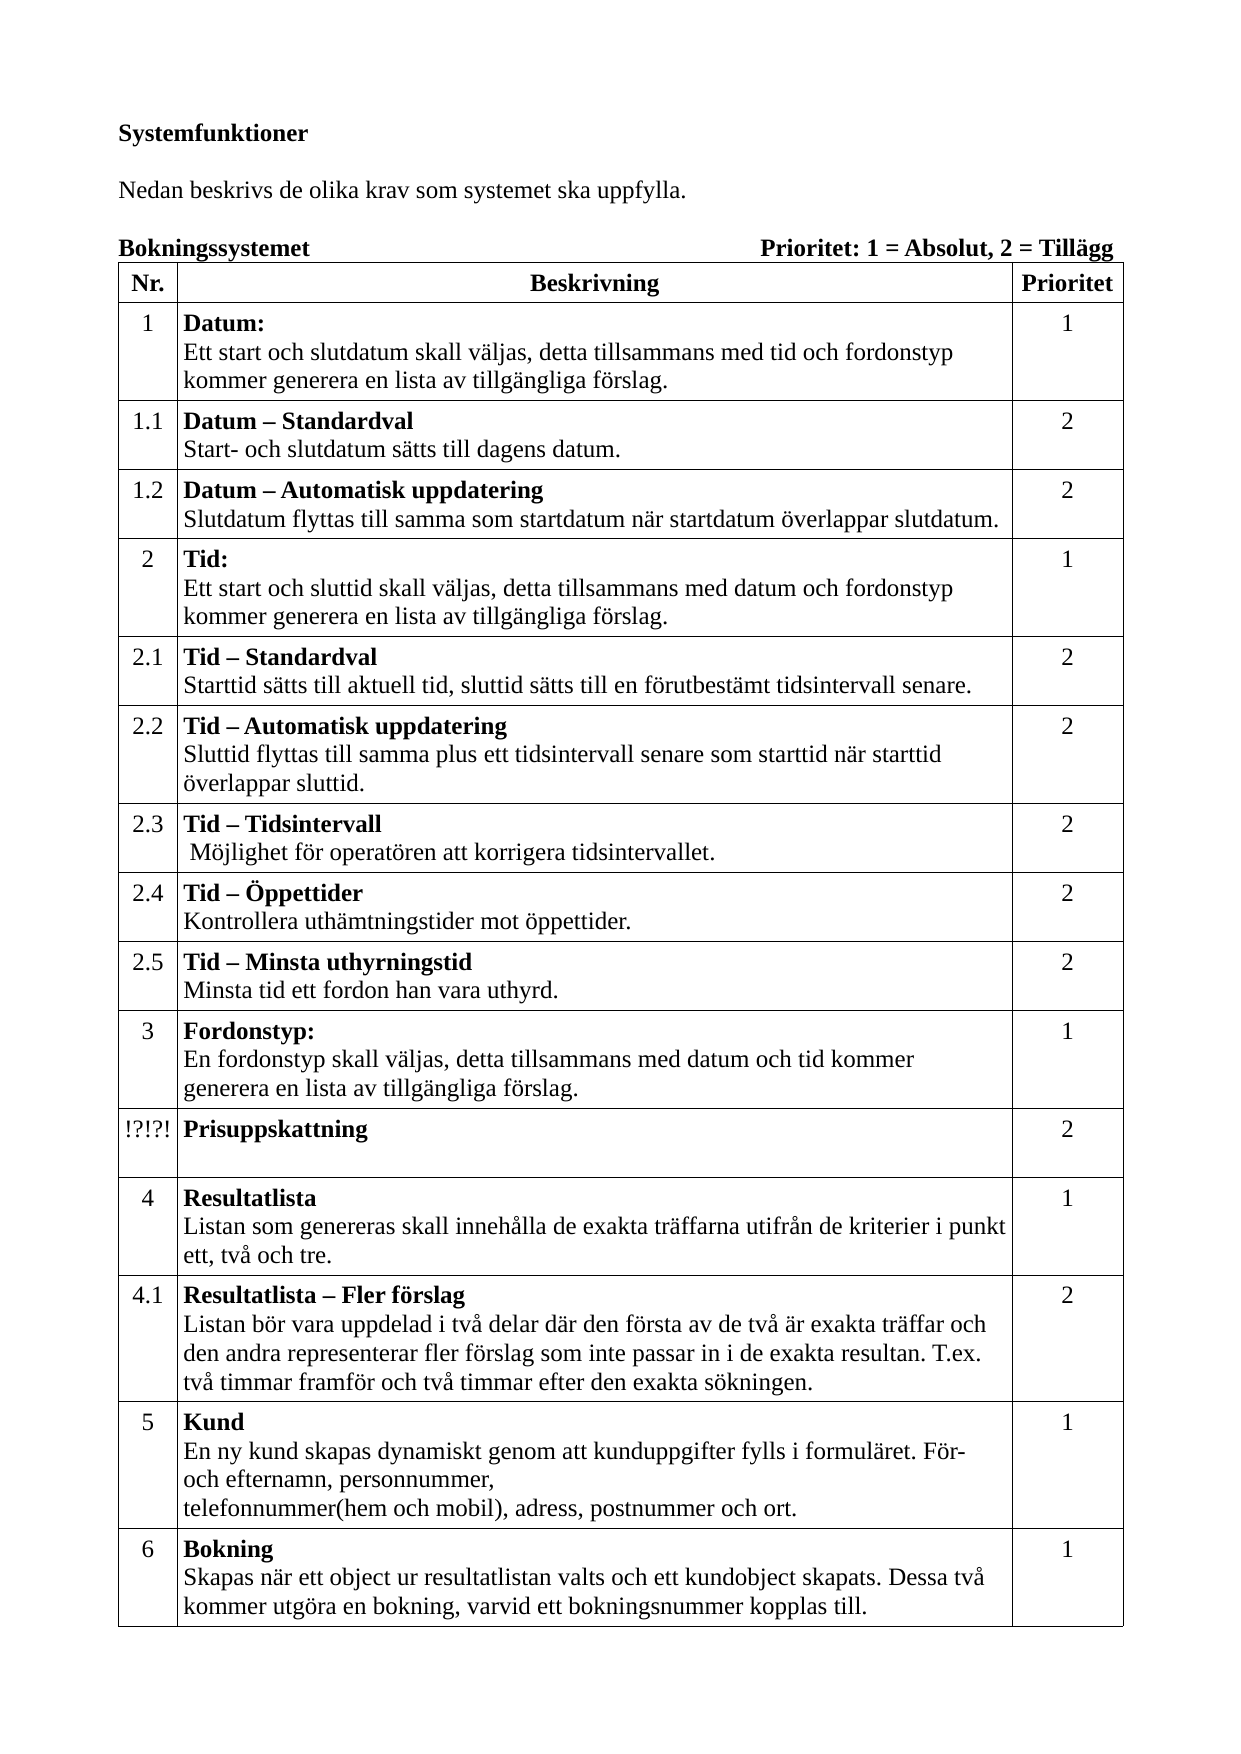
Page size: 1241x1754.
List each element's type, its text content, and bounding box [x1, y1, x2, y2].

table_cell Resultatlista – Fler förslag Listan bör vara uppdelad i två delar där den första av de två är exakta träffar och den andra representerar fler förslag som inte passar in i de exakta resultan. T.ex. två timmar framför och två timmar efter den exakta sökningen. [178, 1276, 1012, 1401]
table_cell 2,2 [119, 706, 177, 803]
table_cell Kund En ny kund skapas dynamiskt genom att kunduppgifter fylls i formuläret. För- och efternamn, personnummer, telefonnummer(hem och mobil), adress, postnummer och ort. [178, 1402, 1012, 1528]
table_cell 2,4 [119, 873, 177, 941]
table_cell 4,1 [119, 1276, 177, 1401]
table_cell 1 [1013, 303, 1123, 400]
table_cell 2 [1013, 1109, 1123, 1177]
table_cell Datum: Ett start och slutdatum skall väljas, detta tillsammans med tid och fordonstyp kommer generera en lista av tillgängliga förslag. [178, 303, 1012, 400]
table_cell 1 [1013, 1402, 1123, 1528]
table_cell 2 [1013, 706, 1123, 803]
table_cell Tid: Ett start och sluttid skall väljas, detta tillsammans med datum och fordonstyp kommer generera en lista av tillgängliga förslag. [178, 539, 1012, 636]
table_cell 2 [1013, 470, 1123, 538]
table_cell Tid – Standardval Starttid sätts till aktuell tid, sluttid sätts till en förutbestämt tidsintervall senare. [178, 637, 1012, 705]
table_cell Tid – Tidsintervall Möjlighet för operatören att korrigera tidsintervallet. [178, 804, 1012, 872]
table_cell 1 [1013, 539, 1123, 636]
table_header Nr. [119, 263, 177, 302]
table_cell 2,5 [119, 942, 177, 1010]
table_cell 6 [119, 1529, 177, 1626]
table_cell 1 [1013, 1178, 1123, 1275]
table_cell !?!?! [119, 1109, 177, 1177]
table_cell 2 [1013, 804, 1123, 872]
table_cell Tid – Öppettider Kontrollera uthämtningstider mot öppettider. [178, 873, 1012, 941]
table_cell Datum – Standardval Start- och slutdatum sätts till dagens datum. [178, 401, 1012, 469]
table_cell Datum – Automatisk uppdatering Slutdatum flyttas till samma som startdatum när startdatum överlappar slutdatum. [178, 470, 1012, 538]
table_cell 2 [1013, 1276, 1123, 1401]
table_cell 5 [119, 1402, 177, 1528]
table_cell 2 [1013, 637, 1123, 705]
table_cell Prisuppskattning [178, 1109, 1012, 1177]
table_header Beskrivning [178, 263, 1012, 302]
table_cell Resultatlista Listan som genereras skall innehålla de exakta träffarna utifrån de kriterier i punkt ett, två och tre. [178, 1178, 1012, 1275]
table_cell 1,1 [119, 401, 177, 469]
table_cell 2 [1013, 873, 1123, 941]
table_cell 1 [1013, 1529, 1123, 1626]
table_cell 2,3 [119, 804, 177, 872]
table_cell 1,2 [119, 470, 177, 538]
table_cell Bokning Skapas när ett object ur resultatlistan valts och ett kundobject skapats. Dessa två kommer utgöra en bokning, varvid ett bokningsnummer kopplas till. [178, 1529, 1012, 1626]
table_cell Tid – Automatisk uppdatering Sluttid flyttas till samma plus ett tidsintervall senare som starttid när starttid överlappar sluttid. [178, 706, 1012, 803]
table_cell 1 [1013, 1011, 1123, 1108]
table_cell 2 [119, 539, 177, 636]
text Systemfunktioner [118, 118, 1122, 147]
table_cell 2 [1013, 942, 1123, 1010]
table_cell Tid – Minsta uthyrningstid Minsta tid ett fordon han vara uthyrd. [178, 942, 1012, 1010]
table_header Prioritet [1013, 263, 1123, 302]
table_cell 4 [119, 1178, 177, 1275]
text Bokningssystemet Prioritet: 1 = Absolut, 2 = Tillägg [118, 233, 1122, 262]
table_cell Fordonstyp: En fordonstyp skall väljas, detta tillsammans med datum och tid kommer generera en lista av tillgängliga förslag. [178, 1011, 1012, 1108]
text Nedan beskrivs de olika krav som systemet ska uppfylla. [118, 176, 1122, 204]
table_cell 1 [119, 303, 177, 400]
table_cell 2 [1013, 401, 1123, 469]
table_cell 2,1 [119, 637, 177, 705]
table_cell 3 [119, 1011, 177, 1108]
